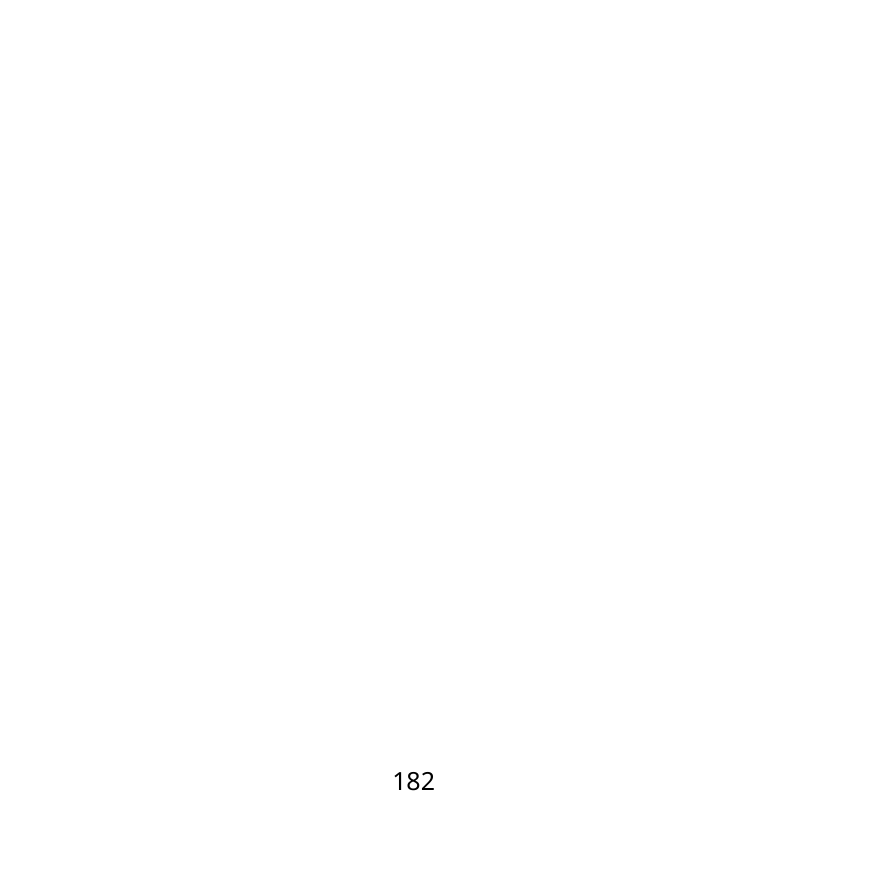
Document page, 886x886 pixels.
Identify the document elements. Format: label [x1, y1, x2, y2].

table_cell [413, 117, 768, 145]
table_header [59, 89, 413, 117]
table_header [413, 89, 768, 117]
table_cell [59, 117, 413, 145]
